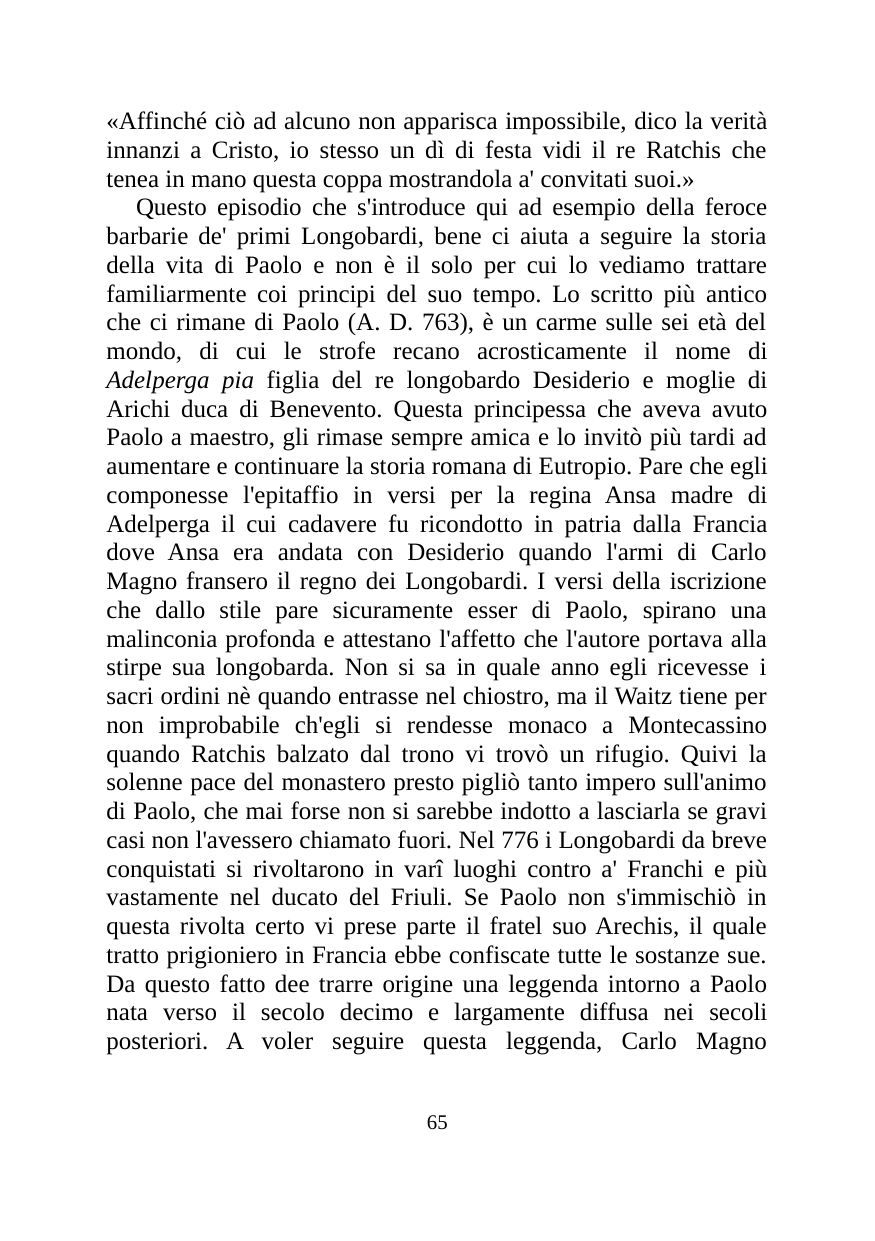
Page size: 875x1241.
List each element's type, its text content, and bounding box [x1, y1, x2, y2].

text «Affinché ciò ad alcuno non apparisca impossibile, dico la verità innanzi a Cristo, io stesso un dì di festa vidi il re Ratchis che tenea in mano questa coppa mostrandola a' convitati suoi.» [106, 106, 768, 192]
text Questo episodio che s'introduce qui ad esempio della feroce barbarie de' primi Longobardi, bene ci aiuta a seguire la storia della vita di Paolo e non è il solo per cui lo vediamo trattare familiarmente coi principi del suo tempo. Lo scritto più antico che ci rimane di Paolo (A. D. 763), è un carme sulle sei età del mondo, di cui le strofe recano acrosticamente il nome di Adelperga pia figlia del re longobardo Desiderio e moglie di Arichi duca di Benevento. Questa principessa che aveva avuto Paolo a maestro, gli rimase sempre amica e lo invitò più tardi ad aumentare e continuare la storia romana di Eutropio. Pare che egli componesse l'epitaffio in versi per la regina Ansa madre di Adelperga il cui cadavere fu ricondotto in patria dalla Francia dove Ansa era andata con Desiderio quando l'armi di Carlo Magno fransero il regno dei Longobardi. I versi della iscrizione che dallo stile pare sicuramente esser di Paolo, spirano una malinconia profonda e attestano l'affetto che l'autore portava alla stirpe sua longobarda. Non si sa in quale anno egli ricevesse i sacri ordini nè quando entrasse nel chiostro, ma il Waitz tiene per non improbabile ch'egli si rendesse monaco a Montecassino quando Ratchis balzato dal trono vi trovò un rifugio. Quivi la solenne pace del monastero presto pigliò tanto impero sull'animo di Paolo, che mai forse non si sarebbe indotto a lasciarla se gravi casi non l'avessero chiamato fuori. Nel 776 i Longobardi da breve conquistati si rivoltarono in varî luoghi contro a' Franchi e più vastamente nel ducato del Friuli. Se Paolo non s'immischiò in questa rivolta certo vi prese parte il fratel suo Arechis, il quale tratto prigioniero in Francia ebbe confiscate tutte le sostanze sue. Da questo fatto dee trarre origine una leggenda intorno a Paolo nata verso il secolo decimo e largamente diffusa nei secoli posteriori. A voler seguire questa leggenda, Carlo Magno [106, 192, 768, 1055]
